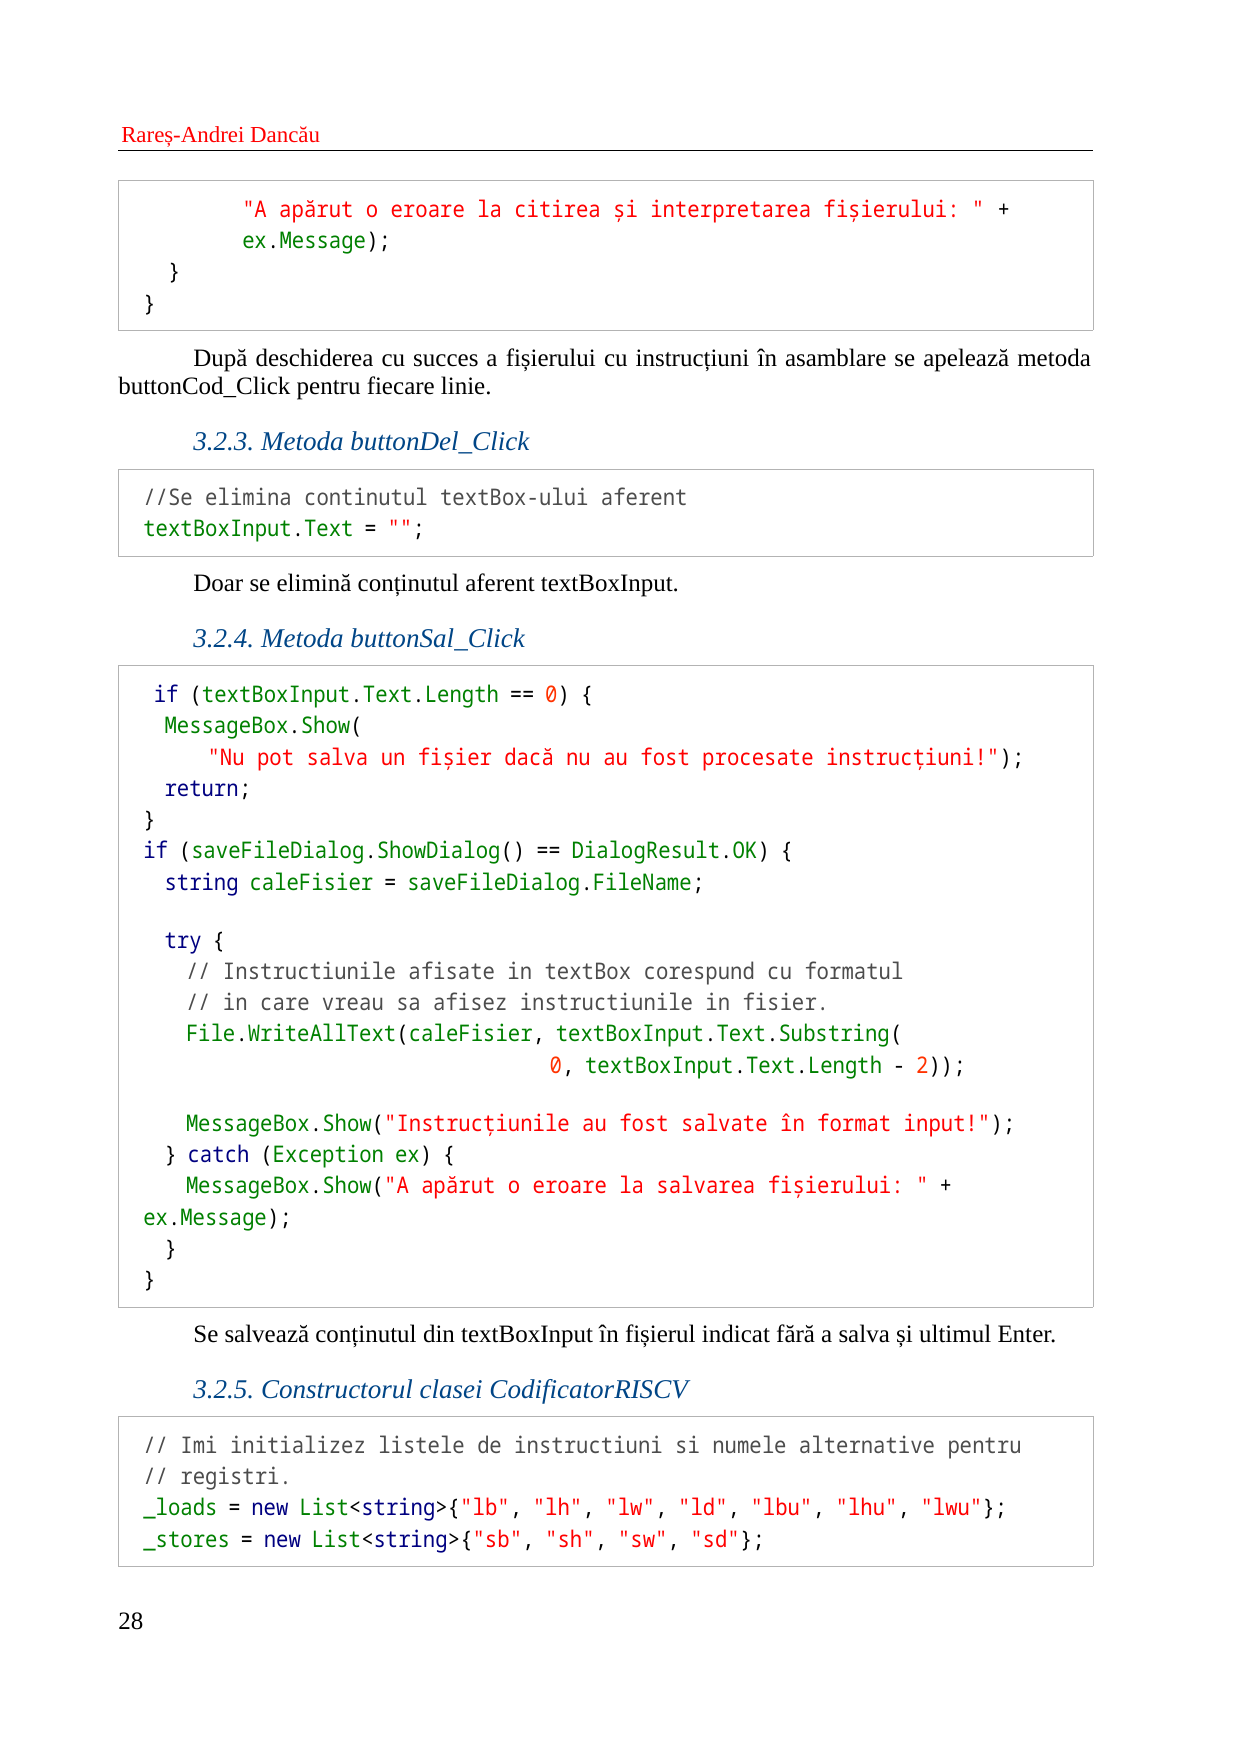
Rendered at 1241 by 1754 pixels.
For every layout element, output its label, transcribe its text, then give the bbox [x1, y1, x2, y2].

text } [119, 1219, 1093, 1251]
text } [119, 274, 1093, 330]
text } [119, 790, 1093, 822]
subtitle Metoda buttonDel_Click [193, 425, 1093, 456]
text try { [119, 911, 1093, 942]
text MessageBox.Show("A apărut o eroare la salvarea fișierului: " + ex.Message); [119, 1157, 1093, 1219]
text ex.Message); [119, 211, 1093, 243]
text Se salvează conținutul din textBoxInput în fișierul indicat fără a salva și ultimul Enter. [118, 1319, 1093, 1348]
text _loads = new List<string>{"lb", "lh", "lw", "ld", "lbu", "lhu", "lwu"}; [119, 1479, 1093, 1510]
text File.WriteAllText(caleFisier, textBoxInput.Text.Substring( [119, 1005, 1093, 1036]
text return; [119, 759, 1093, 790]
text După deschiderea cu succes a fișierului cu instrucțiuni în asamblare se apelează metoda buttonCod_Click pentru fiecare linie. [118, 343, 1093, 400]
text string caleFisier = saveFileDialog.FileName; [119, 853, 1093, 897]
text MessageBox.Show( [119, 697, 1093, 728]
text "A apărut o eroare la citirea și interpretarea fișierului: " + [119, 181, 1093, 211]
text Doar se elimină conținutul aferent textBoxInput. [118, 568, 1093, 597]
text MessageBox.Show("Instrucțiunile au fost salvate în format input!"); [119, 1094, 1093, 1126]
subtitle Metoda buttonSal_Click [193, 622, 1093, 653]
subtitle Constructorul clasei CodificatorRISCV [193, 1373, 1093, 1404]
text // in care vreau sa afisez instructiunile in fisier. [119, 974, 1093, 1005]
text _stores = new List<string>{"sb", "sh", "sw", "sd"}; [119, 1510, 1093, 1566]
text textBoxInput.Text = ""; [119, 500, 1093, 556]
text 0, textBoxInput.Text.Length - 2)); [119, 1036, 1093, 1080]
text // Imi initializez listele de instructiuni si numele alternative pentru [119, 1417, 1093, 1448]
text "Nu pot salva un fișier dacă nu au fost procesate instrucțiuni!"); [119, 728, 1093, 759]
text if (textBoxInput.Text.Length == 0) { [119, 666, 1093, 697]
text // Instructiunile afisate in textBox corespund cu formatul [119, 942, 1093, 974]
text // registri. [119, 1448, 1093, 1479]
text if (saveFileDialog.ShowDialog() == DialogResult.OK) { [119, 822, 1093, 853]
text //Se elimina continutul textBox-ului aferent [119, 470, 1093, 500]
text } [119, 243, 1093, 274]
text } catch (Exception ex) { [119, 1126, 1093, 1157]
text } [119, 1251, 1093, 1307]
